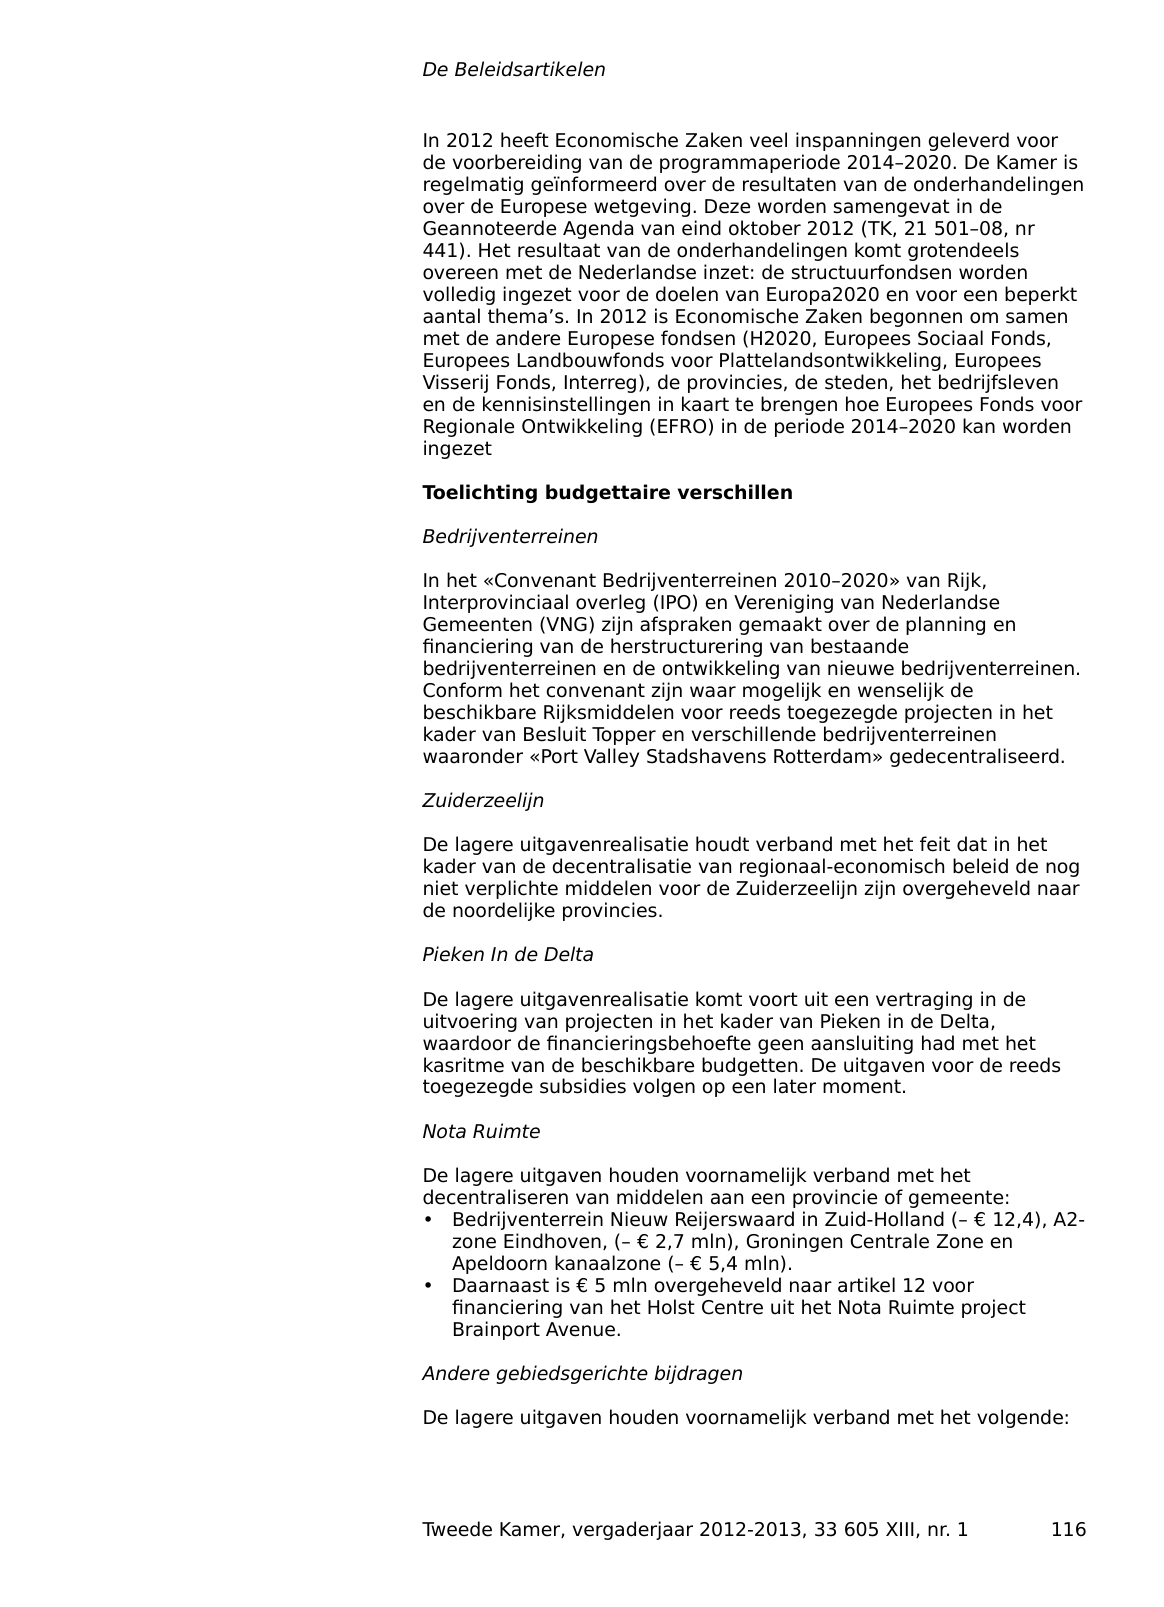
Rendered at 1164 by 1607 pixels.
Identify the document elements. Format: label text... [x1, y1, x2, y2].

subtitle Pieken In de Delta [422, 944, 1087, 966]
text In 2012 heeft Economische Zaken veel inspanningen geleverd voor de voorbereiding van de programmaperiode 2014–2020. De Kamer is regelmatig geïnformeerd over de resultaten van de onderhandelingen over de Europese wetgeving. Deze worden samengevat in de Geannoteerde Agenda van eind oktober 2012 (TK, 21 501–08, nr 441). Het resultaat van de onderhandelingen komt grotendeels overeen met de Nederlandse inzet: de structuurfondsen worden volledig ingezet voor de doelen van Europa2020 en voor een beperkt aantal thema’s. In 2012 is Economische Zaken begonnen om samen met de andere Europese fondsen (H2020, Europees Sociaal Fonds, Europees Landbouwfonds voor Plattelandsontwikkeling, Europees Visserij Fonds, Interreg), de provincies, de steden, het bedrijfsleven en de kennisinstellingen in kaart te brengen hoe Europees Fonds voor Regionale Ontwikkeling (EFRO) in de periode 2014–2020 kan worden ingezet [422, 130, 1087, 459]
text • Daarnaast is € 5 mln overgeheveld naar artikel 12 voor financiering van het Holst Centre uit het Nota Ruimte project Brainport Avenue. [422, 1275, 1087, 1341]
text In het «Convenant Bedrijventerreinen 2010–2020» van Rijk, Interprovinciaal overleg (IPO) en Vereniging van Nederlandse Gemeenten (VNG) zijn afspraken gemaakt over de planning en financiering van de herstructurering van bestaande bedrijventerreinen en de ontwikkeling van nieuwe bedrijventerreinen. Conform het convenant zijn waar mogelijk en wenselijk de beschikbare Rijksmiddelen voor reeds toegezegde projecten in het kader van Besluit Topper en verschillende bedrijventerreinen waaronder «Port Valley Stadshavens Rotterdam» gedecentraliseerd. [422, 570, 1087, 768]
subtitle Nota Ruimte [422, 1121, 1087, 1143]
subtitle Bedrijventerreinen [422, 526, 1087, 548]
text De lagere uitgavenrealisatie houdt verband met het feit dat in het kader van de decentralisatie van regionaal-economisch beleid de nog niet verplichte middelen voor de Zuiderzeelijn zijn overgeheveld naar de noordelijke provincies. [422, 834, 1087, 922]
subtitle Toelichting budgettaire verschillen [422, 482, 1087, 504]
text • Bedrijventerrein Nieuw Reijerswaard in Zuid-Holland (– € 12,4), A2-zone Eindhoven, (– € 2,7 mln), Groningen Centrale Zone en Apeldoorn kanaalzone (– € 5,4 mln). [422, 1209, 1087, 1275]
subtitle Andere gebiedsgerichte bijdragen [422, 1363, 1087, 1385]
subtitle Zuiderzeelijn [422, 790, 1087, 812]
text De lagere uitgaven houden voornamelijk verband met het decentraliseren van middelen aan een provincie of gemeente: [422, 1165, 1087, 1209]
text De lagere uitgaven houden voornamelijk verband met het volgende: [422, 1407, 1087, 1429]
text De lagere uitgavenrealisatie komt voort uit een vertraging in de uitvoering van projecten in het kader van Pieken in de Delta, waardoor de financieringsbehoefte geen aansluiting had met het kasritme van de beschikbare budgetten. De uitgaven voor de reeds toegezegde subsidies volgen op een later moment. [422, 988, 1087, 1098]
